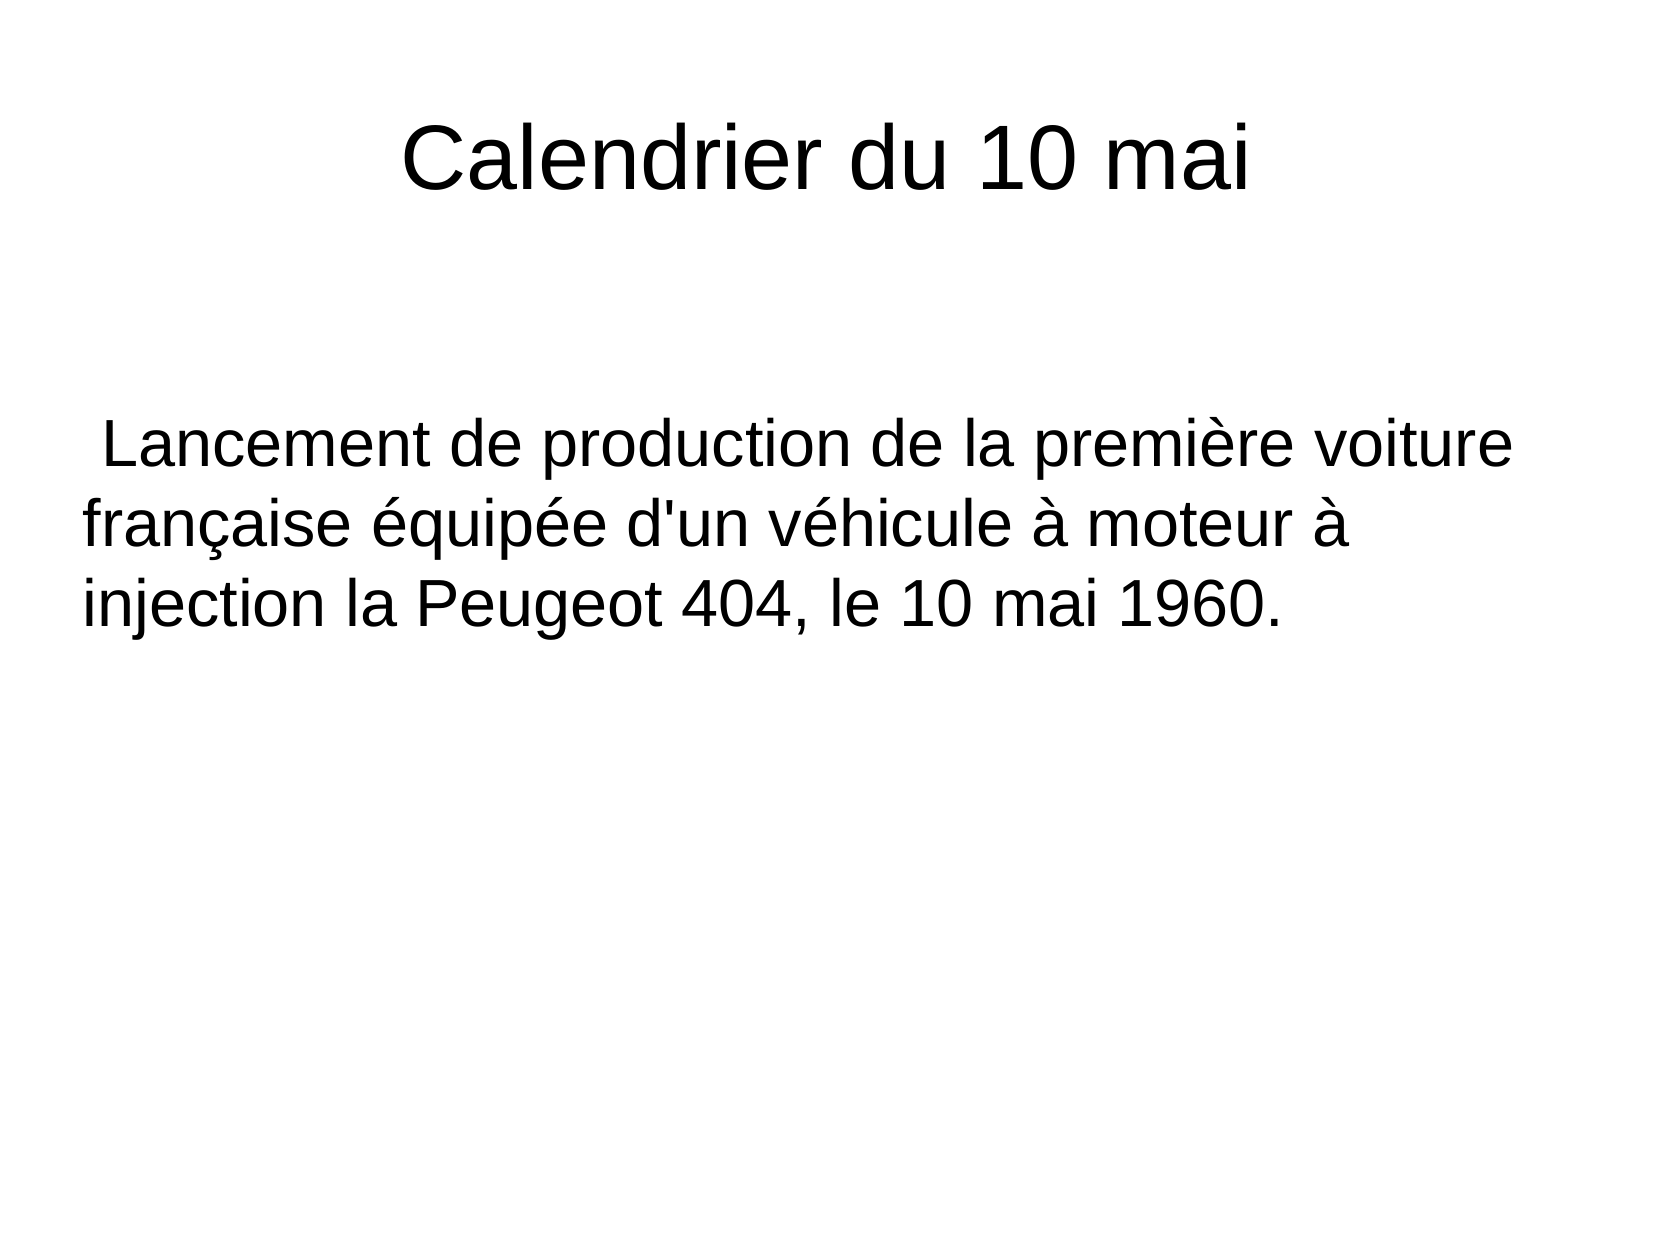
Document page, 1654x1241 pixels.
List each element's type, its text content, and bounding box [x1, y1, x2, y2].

list Lancement de production de la première voiture française équipée d'un véhicule à moteur à injection la Peugeot 404, le 10 mai 1960. [82, 290, 1571, 1010]
title Calendrier du 10 mai [82, 49, 1571, 257]
